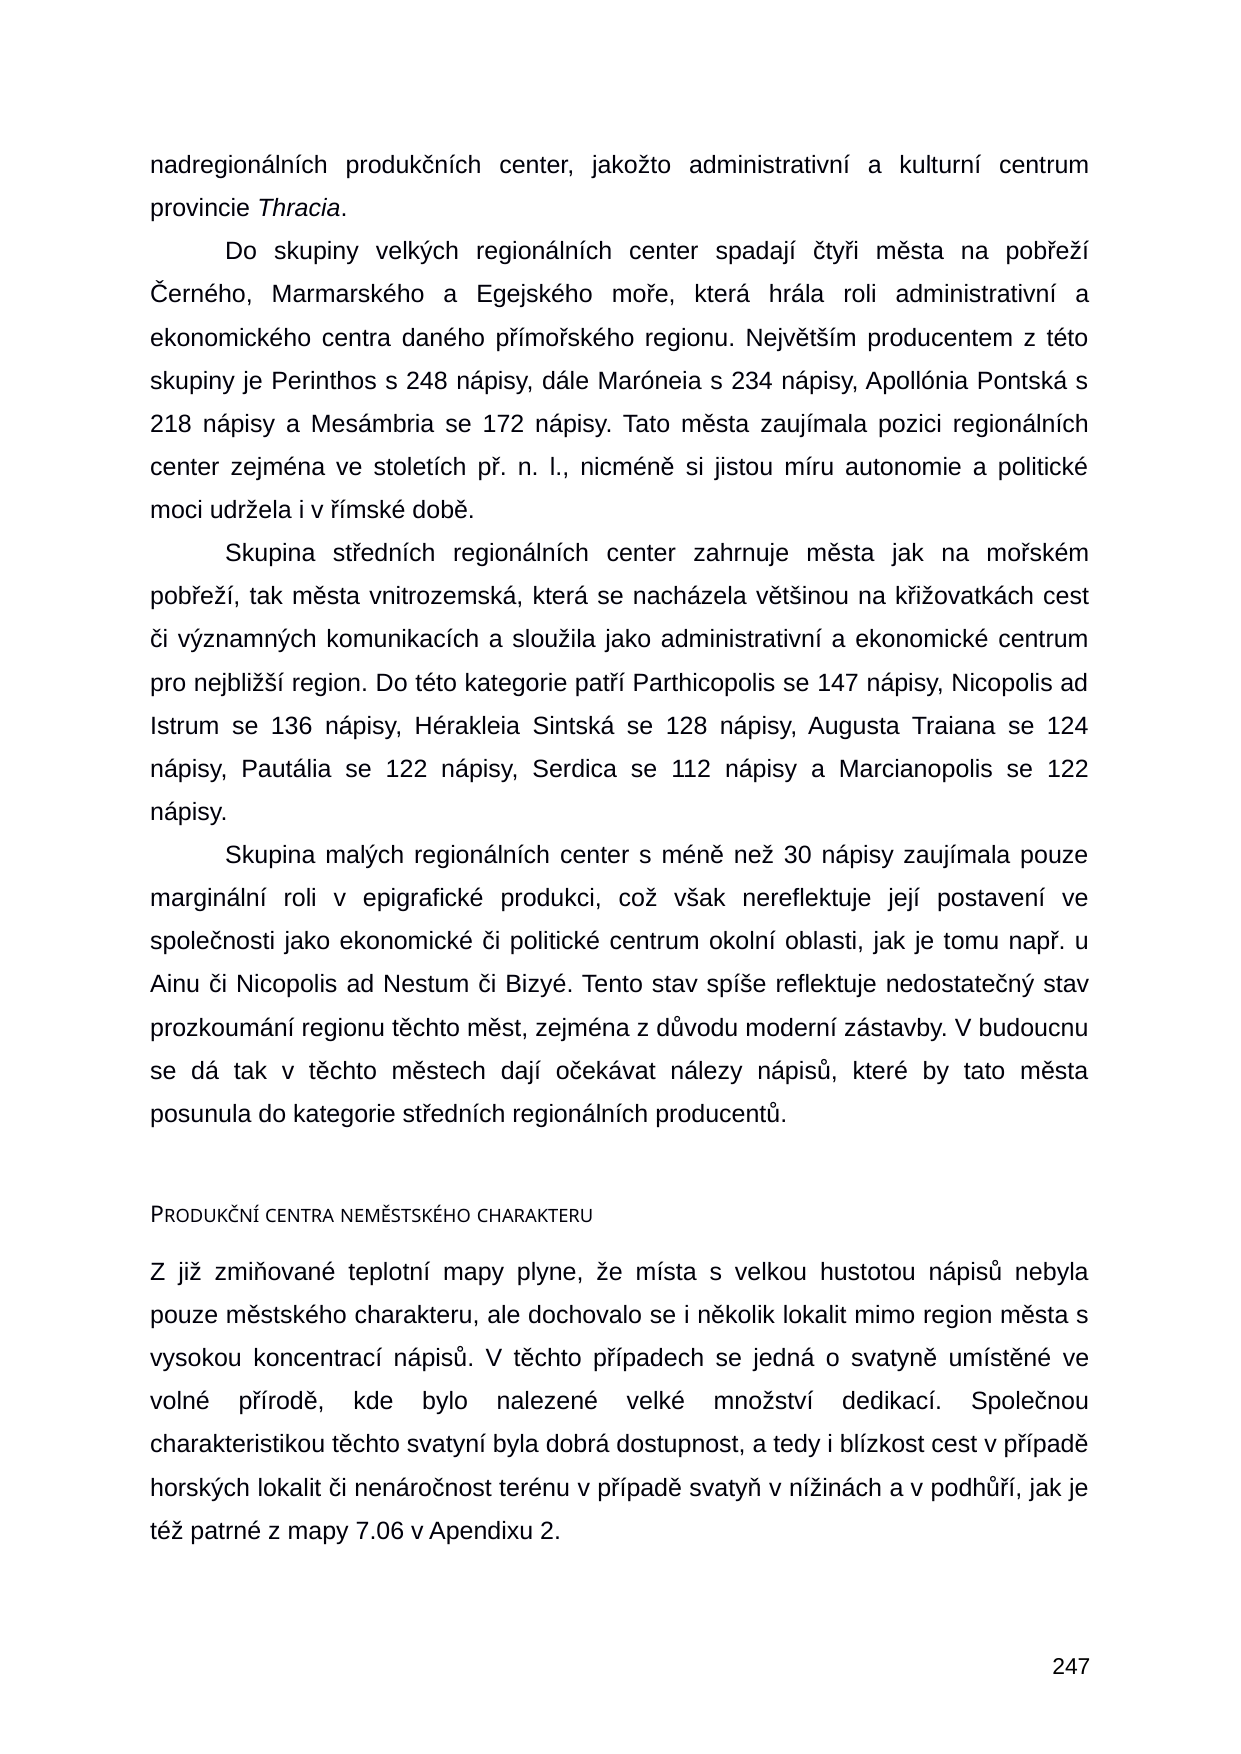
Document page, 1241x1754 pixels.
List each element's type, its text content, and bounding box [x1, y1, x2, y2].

text Do skupiny velkých regionálních center spadají čtyři města na pobřeží Černého, Marmarského a Egejského moře, která hrála roli administrativní a ekonomického centra daného přímořského regionu. Největším producentem z této skupiny je Perinthos s 248 nápisy, dále Maróneia s 234 nápisy, Apollónia Pontská s 218 nápisy a Mesámbria se 172 nápisy. Tato města zaujímala pozici regionálních center zejména ve stoletích př. n. l., nicméně si jistou míru autonomie a politické moci udržela i v římské době. [150, 236, 1090, 524]
text nadregionálních produkčních center, jakožto administrativní a kulturní centrum provincie Thracia. [150, 150, 1090, 222]
text Z již zmiňované teplotní mapy plyne, že místa s velkou hustotou nápisů nebyla pouze městského charakteru, ale dochovalo se i několik lokalit mimo region města s vysokou koncentrací nápisů. V těchto případech se jedná o svatyně umístěné ve volné přírodě, kde bylo nalezené velké množství dedikací. Společnou charakteristikou těchto svatyní byla dobrá dostupnost, a tedy i blízkost cest v případě horských lokalit či nenáročnost terénu v případě svatyň v nížinách a v podhůří, jak je též patrné z mapy 7.06 v Apendixu 2. [150, 1257, 1090, 1544]
subtitle Produkční centra neměstského charakteru [150, 1197, 1090, 1229]
text Skupina středních regionálních center zahrnuje města jak na mořském pobřeží, tak města vnitrozemská, která se nacházela většinou na křižovatkách cest či významných komunikacích a sloužila jako administrativní a ekonomické centrum pro nejbližší region. Do této kategorie patří Parthicopolis se 147 nápisy, Nicopolis ad Istrum se 136 nápisy, Hérakleia Sintská se 128 nápisy, Augusta Traiana se 124 nápisy, Pautália se 122 nápisy, Serdica se 112 nápisy a Marcianopolis se 122 nápisy. [150, 538, 1090, 826]
text Skupina malých regionálních center s méně než 30 nápisy zaujímala pouze marginální roli v epigrafické produkci, což však nereflektuje její postavení ve společnosti jako ekonomické či politické centrum okolní oblasti, jak je tomu např. u Ainu či Nicopolis ad Nestum či Bizyé. Tento stav spíše reflektuje nedostatečný stav prozkoumání regionu těchto měst, zejména z důvodu moderní zástavby. V budoucnu se dá tak v těchto městech dají očekávat nálezy nápisů, které by tato města posunula do kategorie středních regionálních producentů. [150, 840, 1090, 1127]
